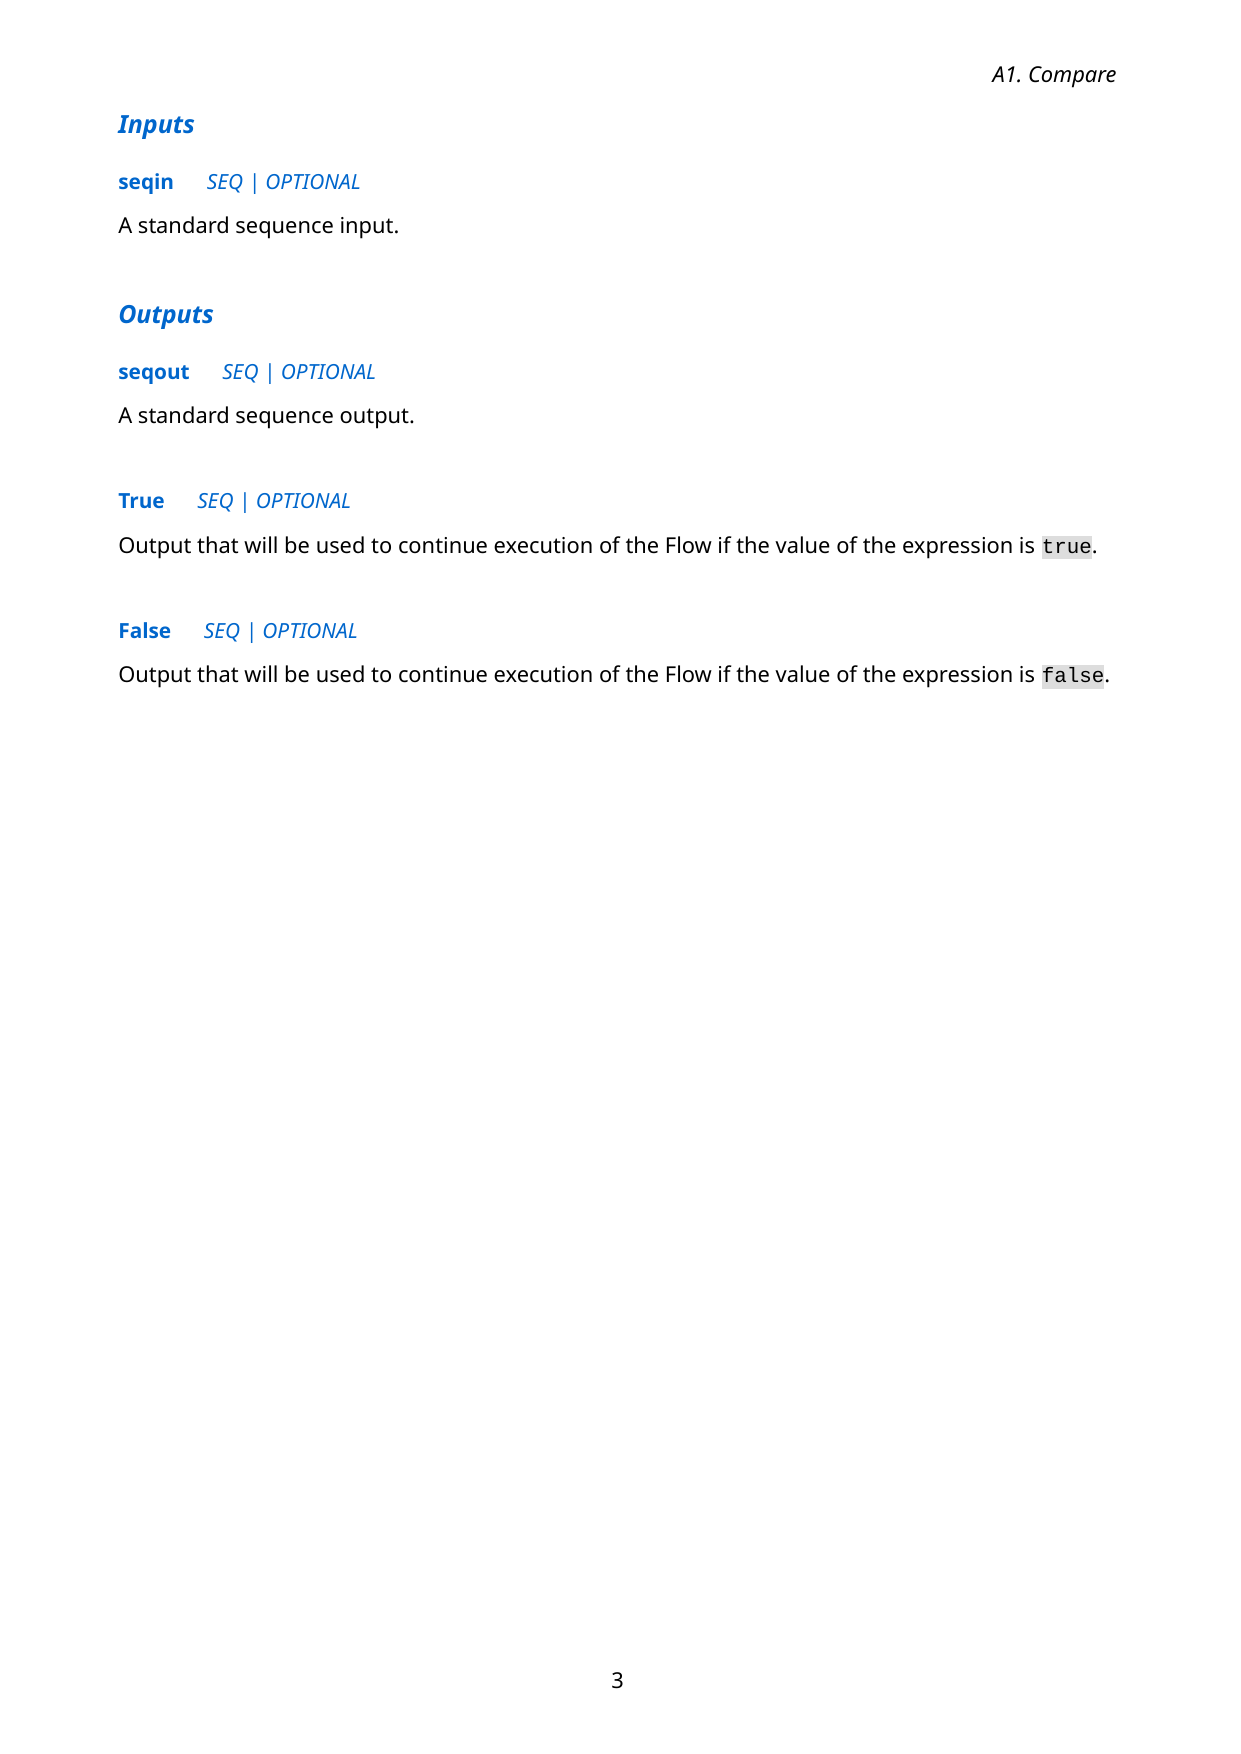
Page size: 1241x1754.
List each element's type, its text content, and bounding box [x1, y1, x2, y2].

text A standard sequence input. [118, 210, 1122, 240]
subtitle Outputs [118, 297, 1122, 331]
text A standard sequence output. [118, 400, 1122, 430]
subtitle seqout SEQ | OPTIONAL [118, 357, 1122, 386]
subtitle False SEQ | OPTIONAL [118, 616, 1122, 644]
subtitle Inputs [118, 107, 1122, 141]
text Output that will be used to continue execution of the Flow if the value of the expression is true. [118, 530, 1122, 559]
text Output that will be used to continue execution of the Flow if the value of the expression is false. [118, 659, 1122, 689]
subtitle True SEQ | OPTIONAL [118, 487, 1122, 515]
subtitle seqin SEQ | OPTIONAL [118, 167, 1122, 196]
